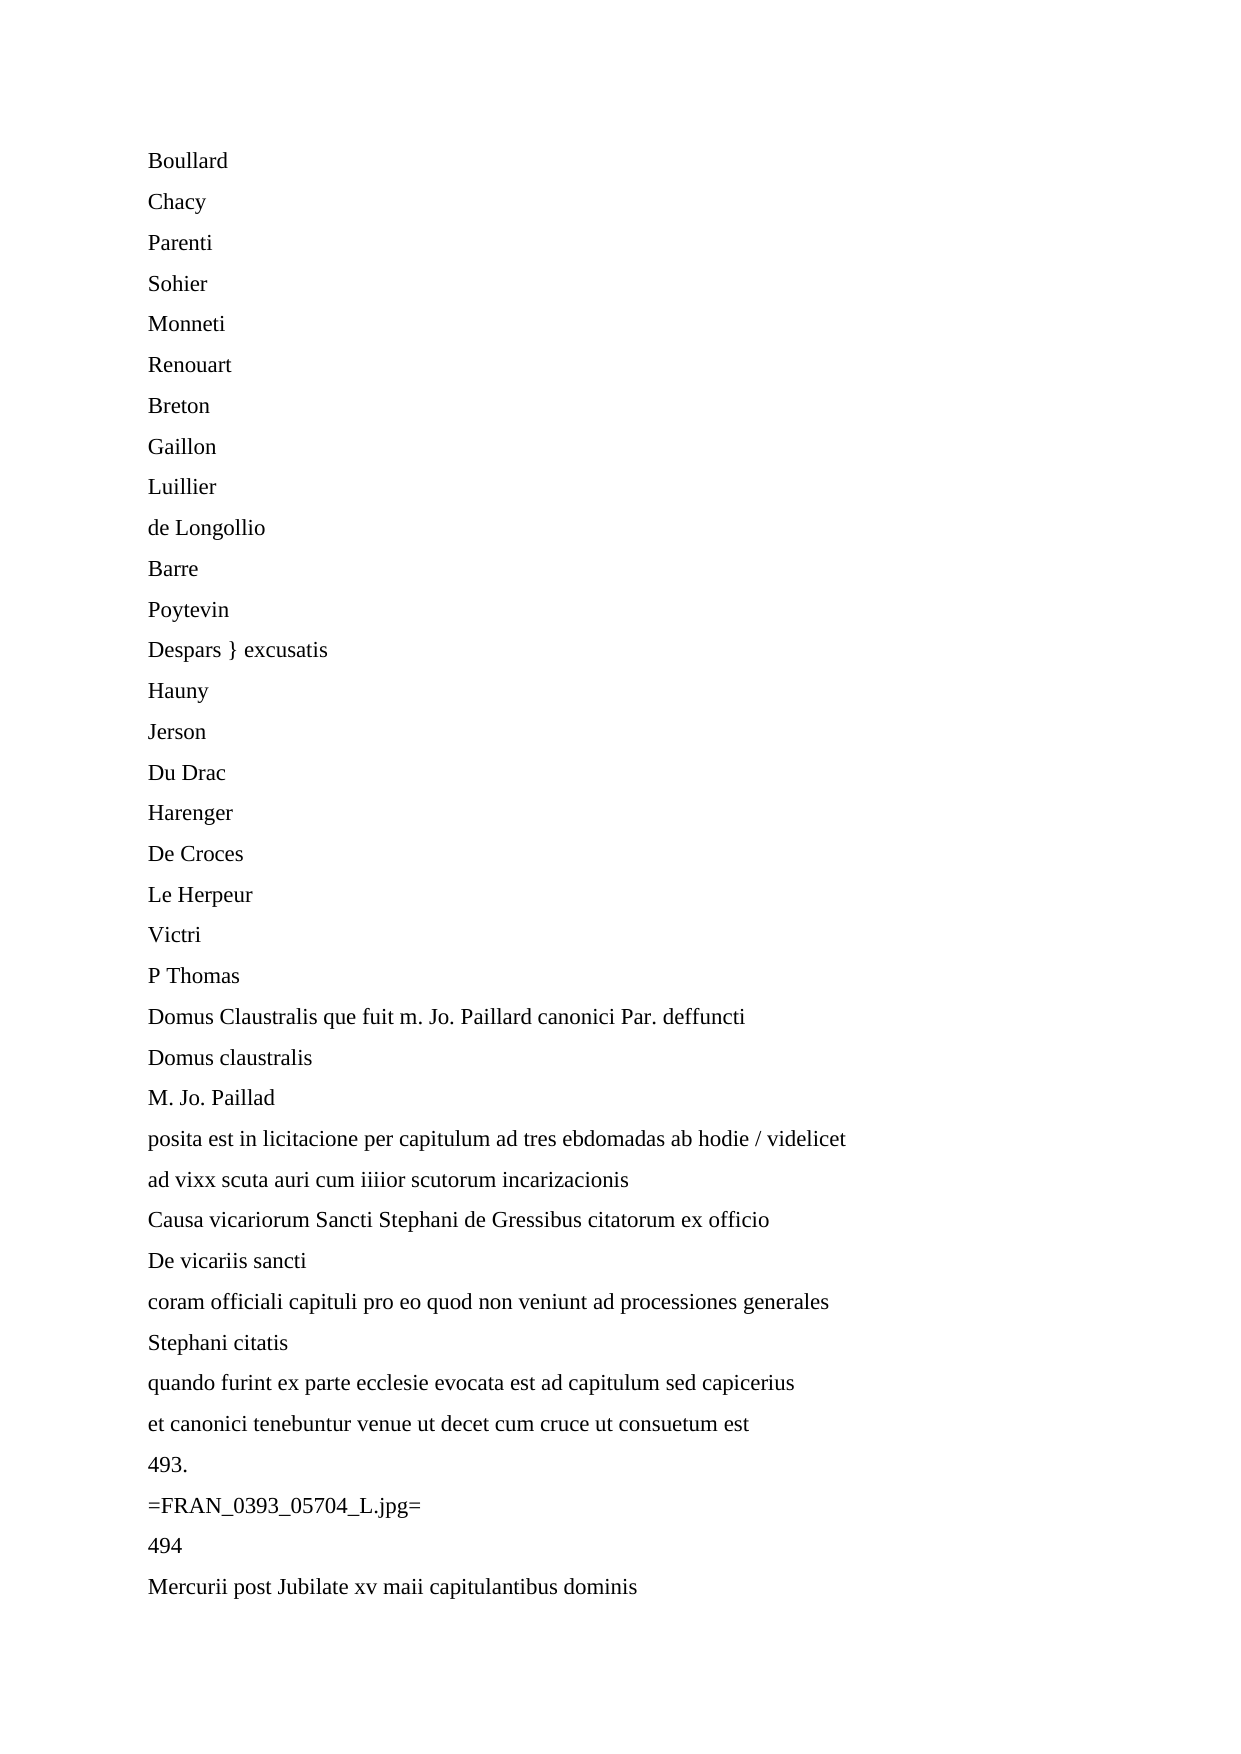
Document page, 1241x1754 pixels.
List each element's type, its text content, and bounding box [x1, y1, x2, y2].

text Monneti [148, 311, 1093, 337]
text De vicariis sancti [148, 1247, 1093, 1274]
text Poytevin [148, 596, 1093, 622]
text Du Drac [148, 758, 1093, 785]
text Gaillon [148, 433, 1093, 459]
text ad vixx scuta auri cum iiiior scutorum incarizacionis [148, 1166, 1093, 1192]
text Chacy [148, 188, 1093, 215]
text Causa vicariorum Sancti Stephani de Gressibus citatorum ex officio [148, 1207, 1093, 1233]
text Despars } excusatis [148, 636, 1093, 663]
text Hauny [148, 677, 1093, 703]
text Boullard [148, 148, 1093, 174]
text P Thomas [148, 962, 1093, 988]
text 493. [148, 1451, 1093, 1477]
text Mercurii post Jubilate xv maii capitulantibus dominis [148, 1573, 1093, 1599]
text Jerson [148, 718, 1093, 744]
text Domus Claustralis que fuit m. Jo. Paillard canonici Par. deffuncti [148, 1003, 1093, 1029]
text quando furint ex parte ecclesie evocata est ad capitulum sed capicerius [148, 1369, 1093, 1396]
text de Longollio [148, 514, 1093, 541]
text Harenger [148, 799, 1093, 826]
text Sohier [148, 270, 1093, 296]
text Parenti [148, 229, 1093, 255]
text =FRAN_0393_05704_L.jpg= [148, 1492, 1093, 1518]
text Luillier [148, 473, 1093, 500]
text Renouart [148, 351, 1093, 378]
text Breton [148, 392, 1093, 418]
text Le Herpeur [148, 881, 1093, 907]
text De Croces [148, 840, 1093, 866]
text et canonici tenebuntur venue ut decet cum cruce ut consuetum est [148, 1410, 1093, 1437]
text Stephani citatis [148, 1329, 1093, 1355]
text posita est in licitacione per capitulum ad tres ebdomadas ab hodie / videlicet [148, 1125, 1093, 1151]
text Victri [148, 921, 1093, 948]
text 494 [148, 1532, 1093, 1559]
text Barre [148, 555, 1093, 581]
text M. Jo. Paillad [148, 1084, 1093, 1111]
text Domus claustralis [148, 1044, 1093, 1070]
text coram officiali capituli pro eo quod non veniunt ad processiones generales [148, 1288, 1093, 1314]
